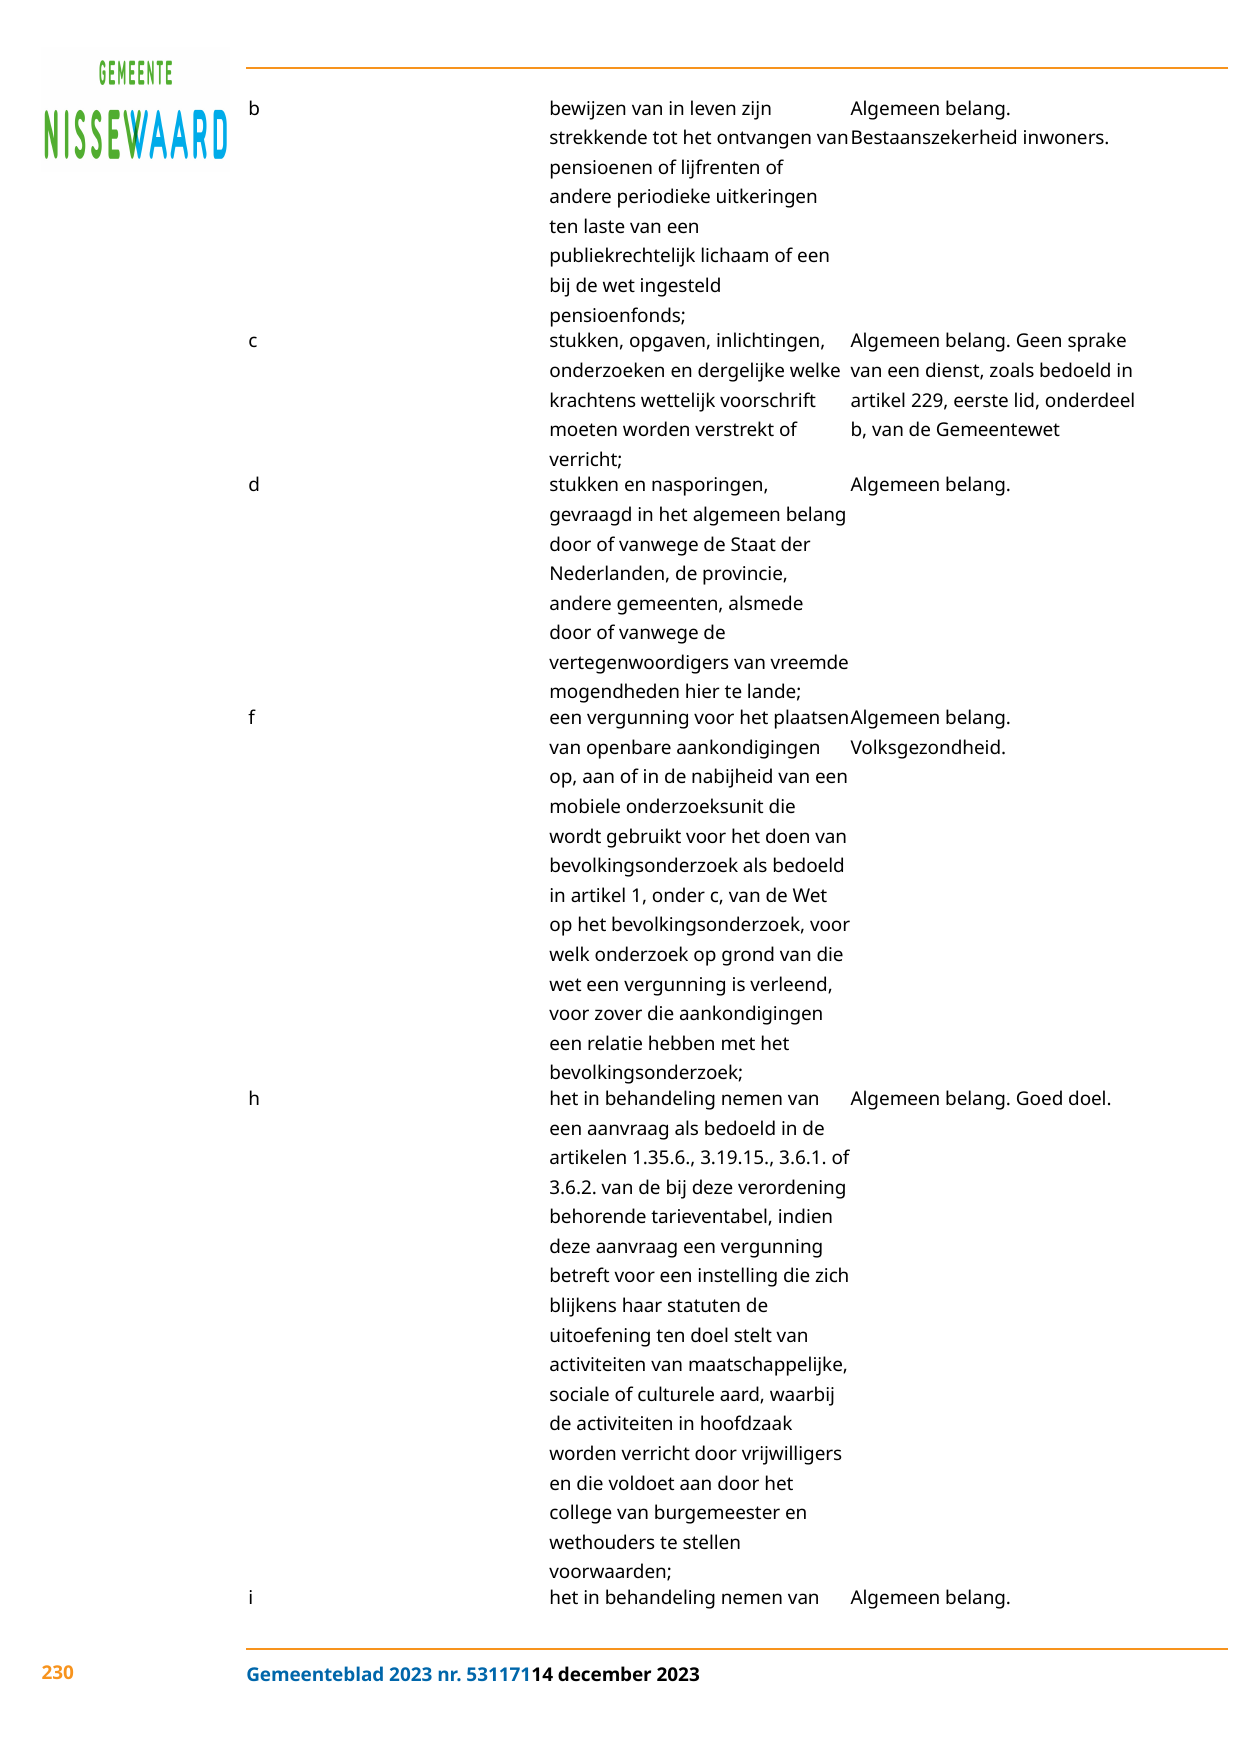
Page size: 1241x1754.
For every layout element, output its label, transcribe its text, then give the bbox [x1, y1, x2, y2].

table_cell c [248, 328, 549, 472]
table_cell het in behandeling nemen van [549, 1584, 850, 1610]
table_cell h [248, 1085, 549, 1584]
table_cell f [248, 705, 549, 1085]
table_cell Algemeen belang. [850, 1584, 1152, 1610]
table_cell b [248, 95, 549, 328]
table_cell stukken, opgaven, inlichtingen, onderzoeken en dergelijke welke krachtens wettelijk voorschrift moeten worden verstrekt of verricht; [549, 328, 850, 472]
table_cell stukken en nasporingen, gevraagd in het algemeen belang door of vanwege de Staat der Nederlanden, de provincie, andere gemeenten, alsmede door of vanwege de vertegenwoordigers van vreemde mogendheden hier te lande; [549, 472, 850, 704]
table_cell d [248, 472, 549, 704]
table_cell Algemeen belang. Bestaanszekerheid inwoners. [850, 95, 1152, 328]
table_cell het in behandeling nemen van een aanvraag als bedoeld in de artikelen 1.35.6., 3.19.15., 3.6.1. of 3.6.2. van de bij deze verordening behorende tarieventabel, indien deze aanvraag een vergunning betreft voor een instelling die zich blijkens haar statuten de uitoefening ten doel stelt van activiteiten van maatschappelijke, sociale of culturele aard, waarbij de activiteiten in hoofdzaak worden verricht door vrijwilligers en die voldoet aan door het college van burgemeester en wethouders te stellen voorwaarden; [549, 1085, 850, 1584]
table_cell een vergunning voor het plaatsen van openbare aankondigingen op, aan of in de nabijheid van een mobiele onderzoeksunit die wordt gebruikt voor het doen van bevolkingsonderzoek als bedoeld in artikel 1, onder c, van de Wet op het bevolkingsonderzoek, voor welk onderzoek op grond van die wet een vergunning is verleend, voor zover die aankondigingen een relatie hebben met het bevolkingsonderzoek; [549, 705, 850, 1085]
table_cell Algemeen belang. Volksgezondheid. [850, 705, 1152, 1085]
table_cell Algemeen belang. [850, 472, 1152, 704]
picture [41, 47, 231, 172]
table_cell bewijzen van in leven zijn strekkende tot het ontvangen van pensioenen of lijfrenten of andere periodieke uitkeringen ten laste van een publiekrechtelijk lichaam of een bij de wet ingesteld pensioenfonds; [549, 95, 850, 328]
table_cell Algemeen belang. Geen sprake van een dienst, zoals bedoeld in artikel 229, eerste lid, onderdeel b, van de Gemeentewet [850, 328, 1152, 472]
table_cell Algemeen belang. Goed doel. [850, 1085, 1152, 1584]
table_cell i [248, 1584, 549, 1610]
